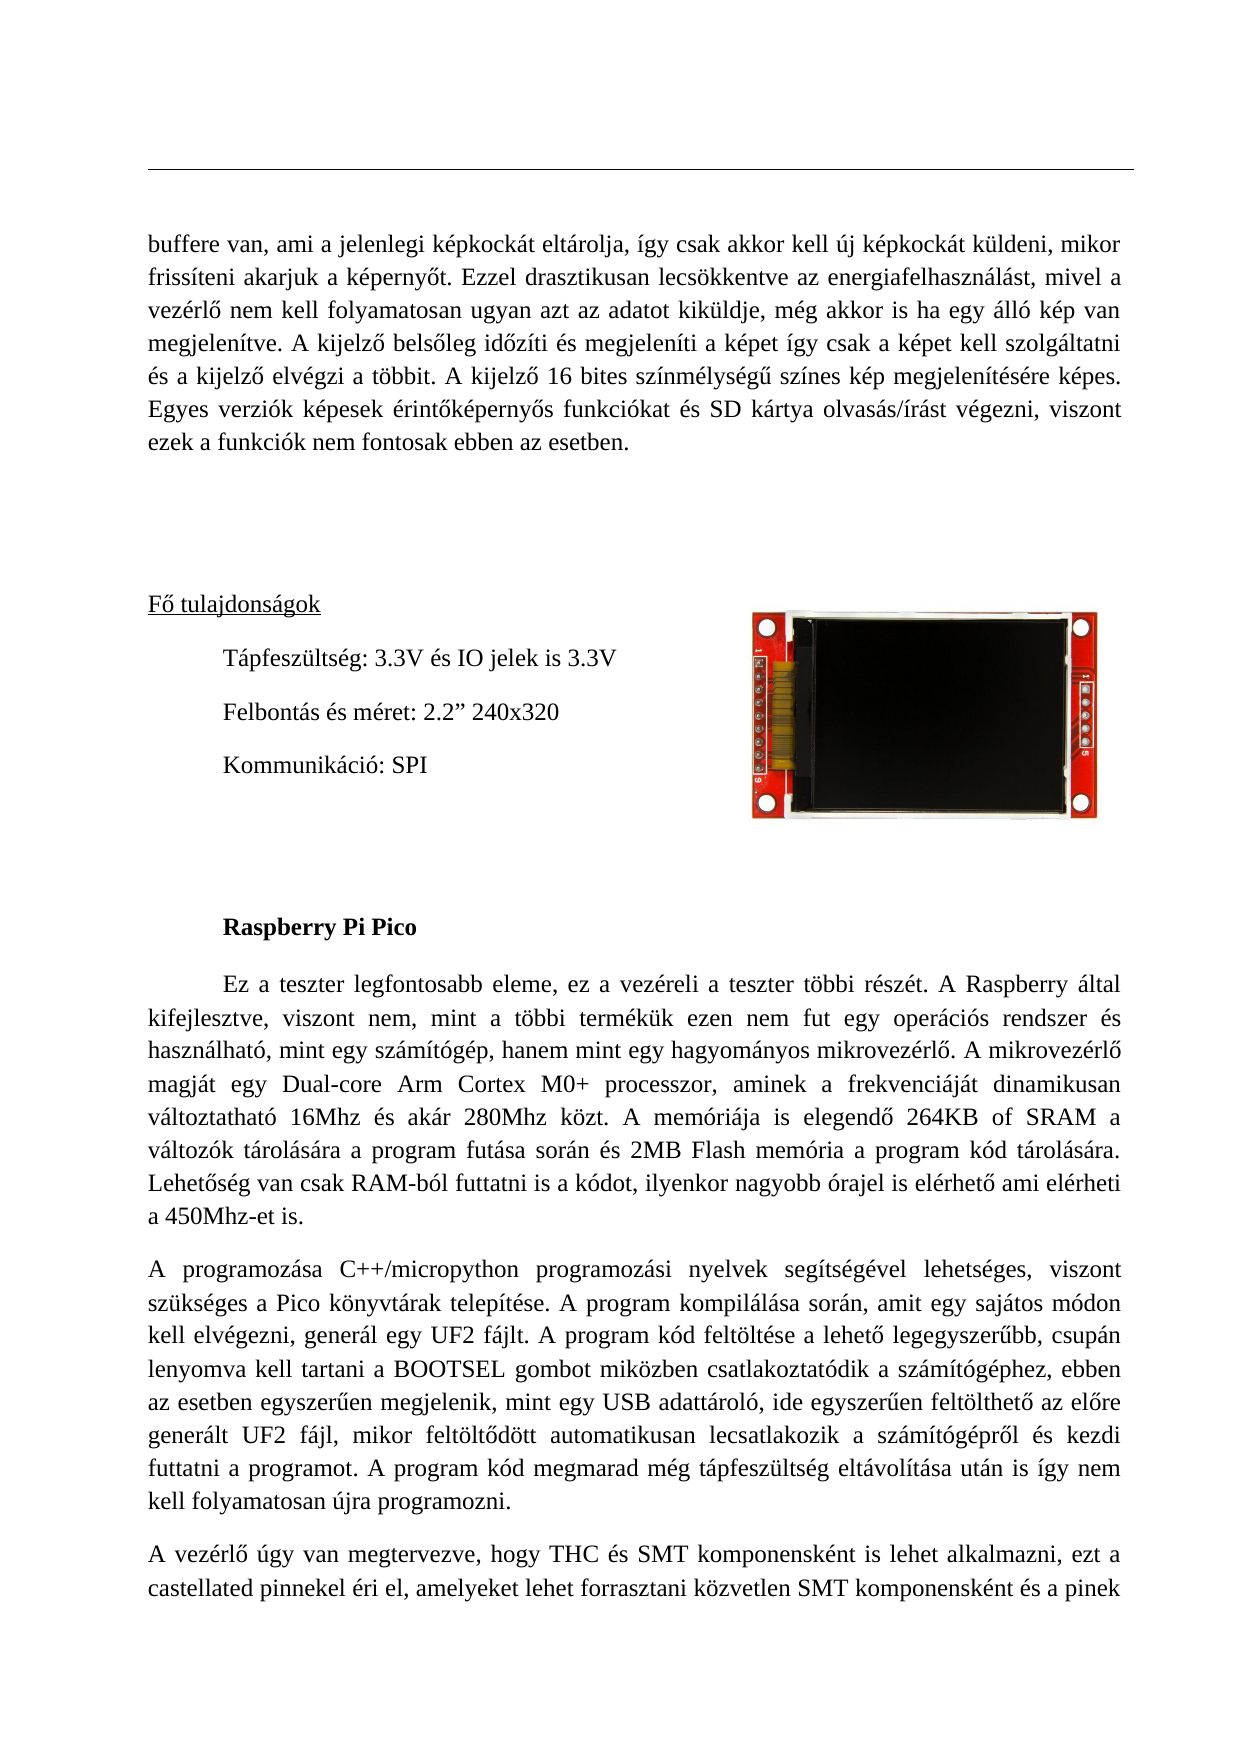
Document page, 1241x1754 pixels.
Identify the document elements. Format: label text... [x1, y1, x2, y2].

text Tápfeszültség: 3.3V és IO jelek is 3.3V [148, 643, 732, 672]
text Fő tulajdonságok [148, 589, 1122, 618]
subtitle Raspberry Pi Pico [148, 912, 1122, 941]
text Ez a teszter legfontosabb eleme, ez a vezéreli a teszter többi részét. A Raspberry által kifejlesztve, viszont nem, mint a többi termékük ezen nem fut egy operációs rendszer és használható, mint egy számítógép, hanem mint egy hagyományos mikrovezérlő. A mikrovezérlő magját egy Dual-core Arm Cortex M0+ processzor, aminek a frekvenciáját dinamikusan változtatható 16Mhz és akár 280Mhz közt. A memóriája is elegendő 264KB of SRAM a változók tárolására a program futása során és 2MB Flash memória a program kód tárolására. Lehetőség van csak RAM-ból futtatni is a kódot, ilyenkor nagyobb órajel is elérhető ami elérheti a 450Mhz-et is. [148, 969, 1122, 1229]
text Felbontás és méret: 2.2” 240x320 [148, 697, 732, 725]
text Kommunikáció: SPI [148, 751, 732, 779]
text A programozása C++/micropython programozási nyelvek segítségével lehetséges, viszont szükséges a Pico könyvtárak telepítése. A program kompilálása során, amit egy sajátos módon kell elvégezni, generál egy UF2 fájlt. A program kód feltöltése a lehető legegyszerűbb, csupán lenyomva kell tartani a BOOTSEL gombot miközben csatlakoztatódik a számítógéphez, ebben az esetben egyszerűen megjelenik, mint egy USB adattároló, ide egyszerűen feltölthető az előre generált UF2 fájl, mikor feltöltődött automatikusan lecsatlakozik a számítógépről és kezdi futtatni a programot. A program kód megmarad még tápfeszültség eltávolítása után is így nem kell folyamatosan újra programozni. [148, 1254, 1122, 1514]
picture [732, 590, 1123, 838]
text buffere van, ami a jelenlegi képkockát eltárolja, így csak akkor kell új képkockát küldeni, mikor frissíteni akarjuk a képernyőt. Ezzel drasztikusan lecsökkentve az energiafelhasználást, mivel a vezérlő nem kell folyamatosan ugyan azt az adatot kiküldje, még akkor is ha egy álló kép van megjelenítve. A kijelző belsőleg időzíti és megjeleníti a képet így csak a képet kell szolgáltatni és a kijelző elvégzi a többit. A kijelző 16 bites színmélységű színes kép megjelenítésére képes. Egyes verziók képesek érintőképernyős funkciókat és SD kártya olvasás/írást végezni, viszont ezek a funkciók nem fontosak ebben az esetben. [148, 229, 1122, 456]
text A vezérlő úgy van megtervezve, hogy THC és SMT komponensként is lehet alkalmazni, ezt a castellated pinnekel éri el, amelyeket lehet forrasztani közvetlen SMT komponensként és a pinek [148, 1539, 1122, 1601]
